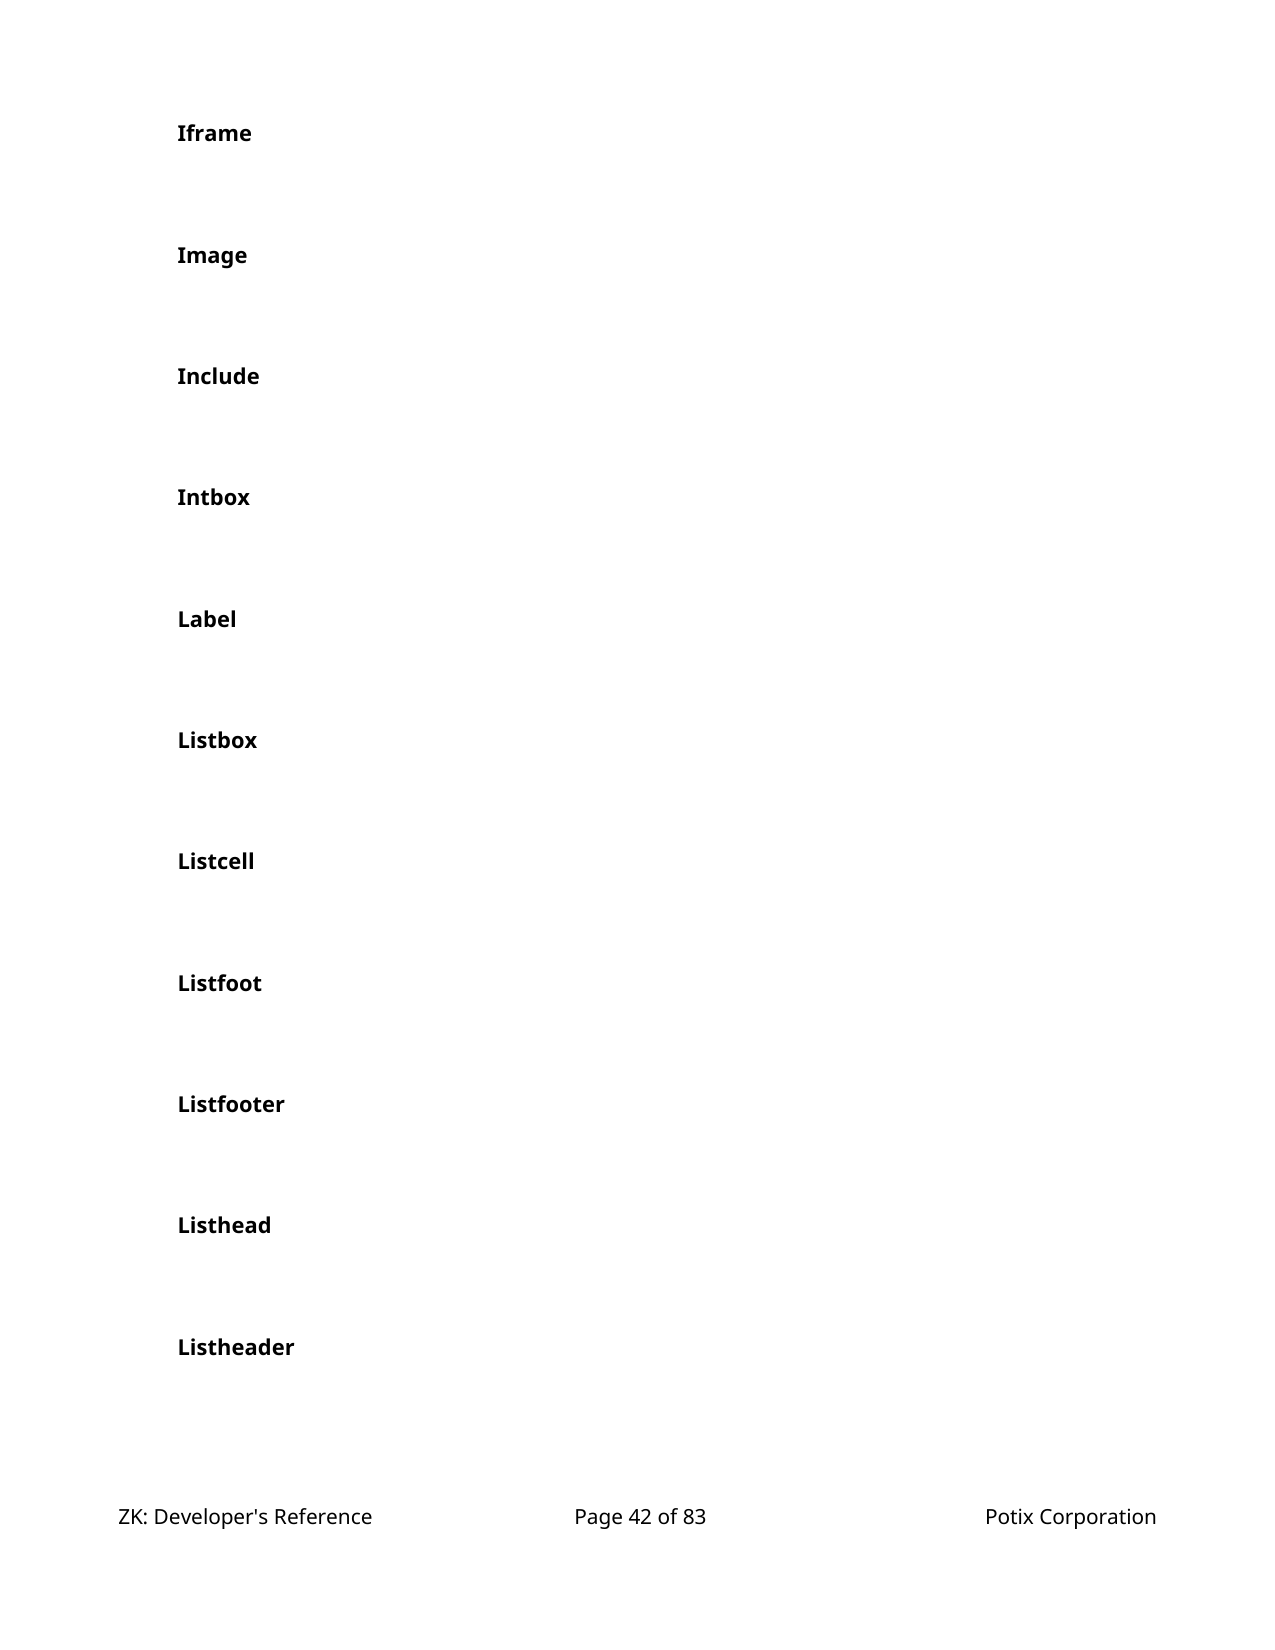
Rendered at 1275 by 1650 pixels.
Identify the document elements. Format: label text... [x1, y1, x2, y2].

subtitle Listhead [177, 1210, 1157, 1240]
subtitle Listcell [177, 846, 1157, 876]
subtitle Intbox [177, 482, 1157, 512]
subtitle Listbox [177, 725, 1157, 755]
subtitle Iframe [177, 118, 1157, 148]
subtitle Label [177, 603, 1157, 633]
subtitle Include [177, 361, 1157, 391]
subtitle Listfooter [177, 1089, 1157, 1119]
subtitle Listfoot [177, 968, 1157, 998]
subtitle Image [177, 239, 1157, 269]
subtitle Listheader [177, 1332, 1157, 1362]
